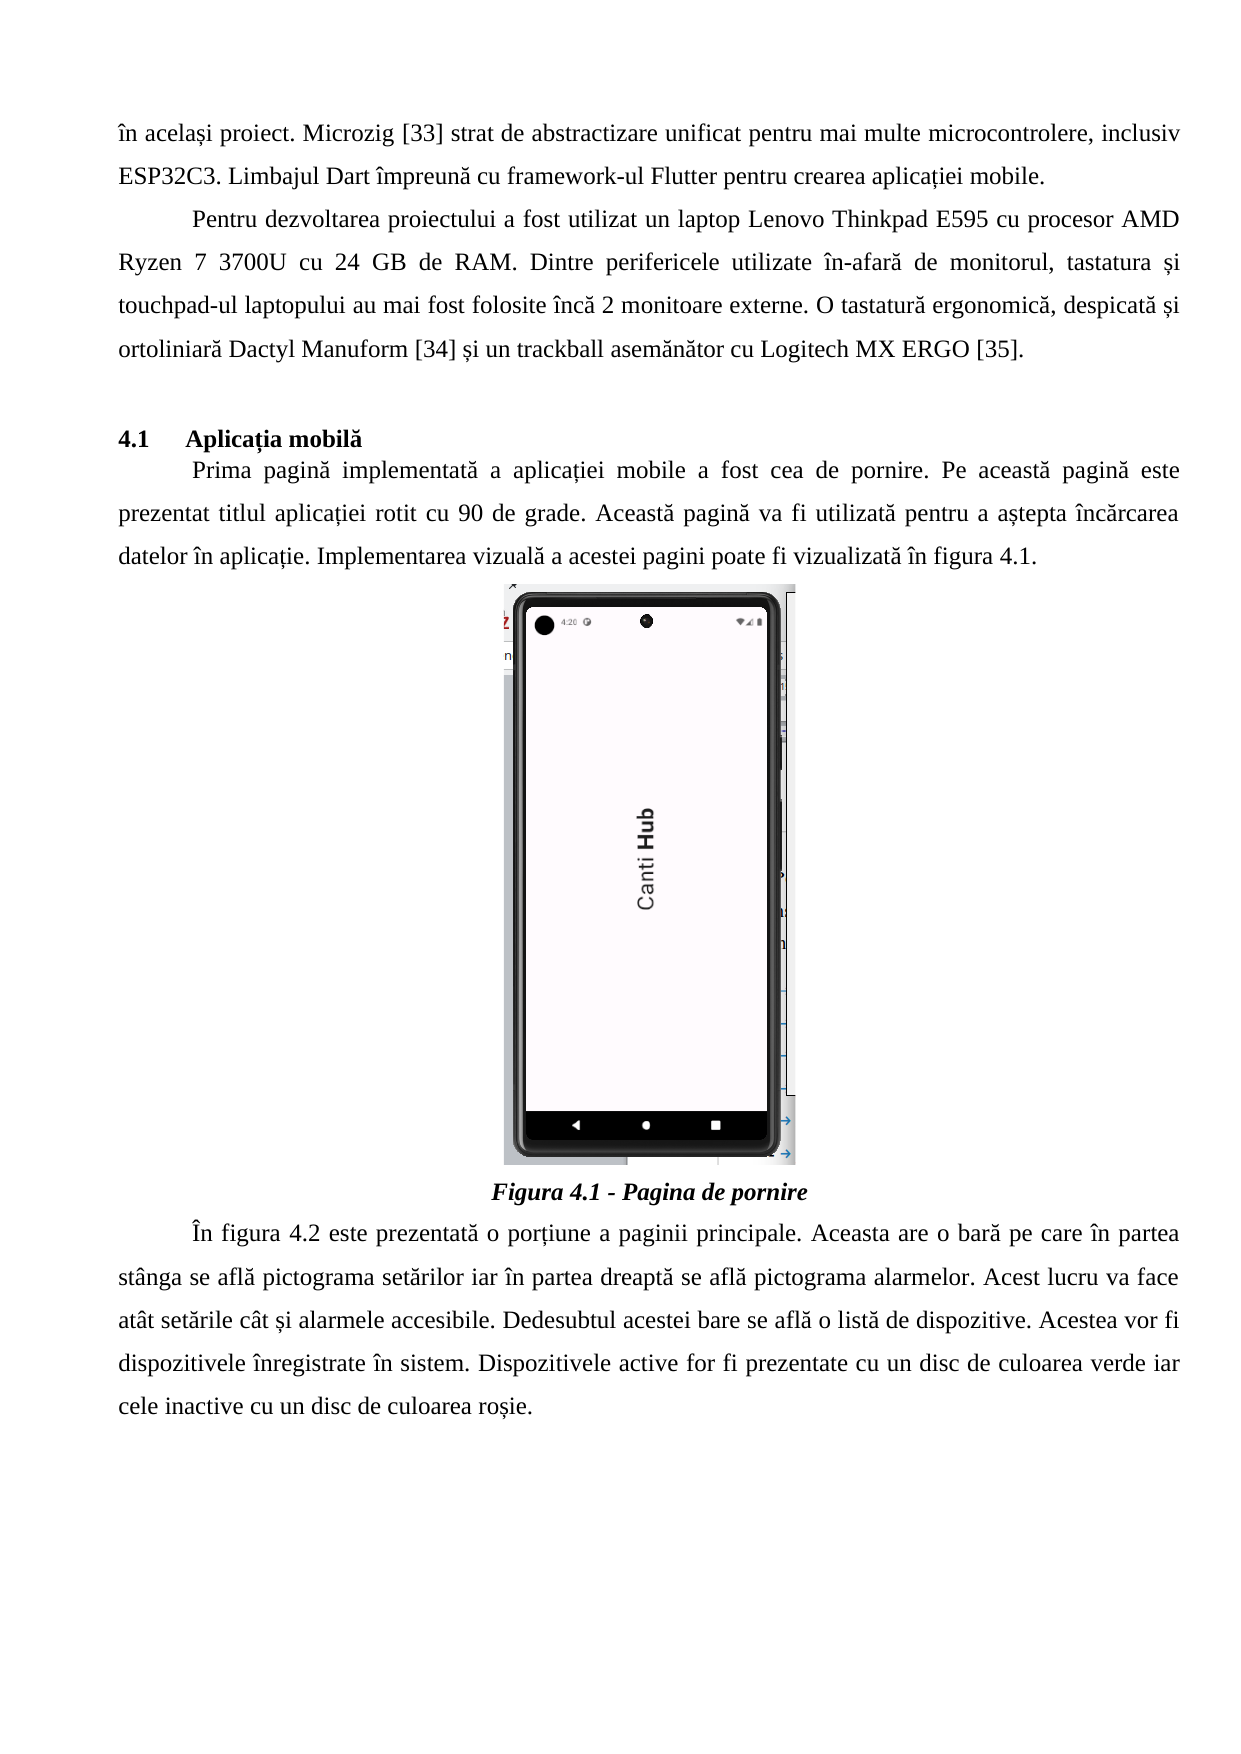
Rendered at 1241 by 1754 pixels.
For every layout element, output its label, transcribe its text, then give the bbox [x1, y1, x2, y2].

picture [503, 584, 796, 1165]
text În figura 4.2 este prezentată o porțiune a paginii principale. Aceasta are o bară pe care în partea stânga se află pictograma setărilor iar în partea dreaptă se află pictograma alarmelor. Acest lucru va face atât setările cât și alarmele accesibile. Dedesubtul acestei bare se află o listă de dispozitive. Acestea vor fi dispozitivele înregistrate în sistem. Dispozitivele active for fi prezentate cu un disc de culoarea verde iar cele inactive cu un disc de culoarea roșie. [118, 1218, 1181, 1420]
text Prima pagină implementată a aplicației mobile a fost cea de pornire. Pe această pagină este prezentat titlul aplicației rotit cu 90 de grade. Această pagină va fi utilizată pentru a aștepta încărcarea datelor în aplicație. Implementarea vizuală a acestei pagini poate fi vizualizată în figura 4.1. [118, 455, 1181, 570]
subtitle Aplicația mobilă [118, 424, 1181, 453]
text Pentru dezvoltarea proiectului a fost utilizat un laptop Lenovo Thinkpad E595 cu procesor AMD Ryzen 7 3700U cu 24 GB de RAM. Dintre perifericele utilizate în-afară de monitorul, tastatura și touchpad-ul laptopului au mai fost folosite încă 2 monitoare externe. O tastatură ergonomică, despicată și ortoliniară Dactyl Manuform [34] și un trackball asemănător cu Logitech MX ERGO [35]. [118, 204, 1181, 362]
text Figura 4.1 - Pagina de pornire [118, 1177, 1181, 1206]
text în același proiect. Microzig [33] strat de abstractizare unificat pentru mai multe microcontrolere, inclusiv ESP32C3. Limbajul Dart împreună cu framework-ul Flutter pentru crearea aplicației mobile. [118, 118, 1181, 190]
